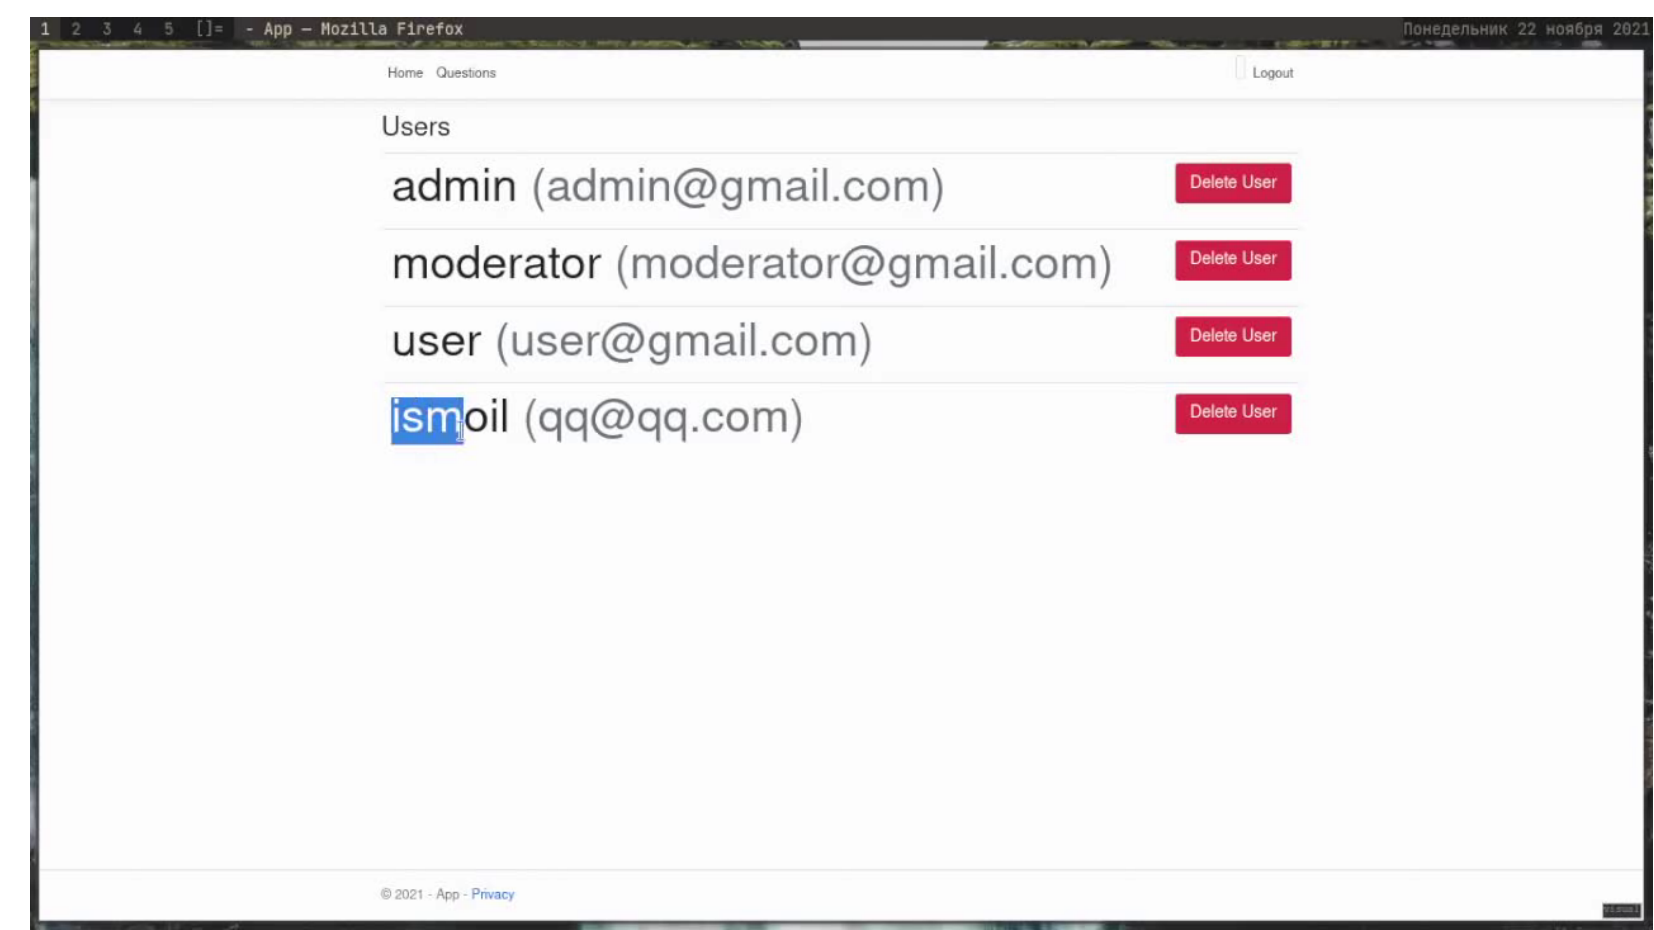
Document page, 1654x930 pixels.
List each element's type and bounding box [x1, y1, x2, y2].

text_box [29, 16, 1653, 930]
